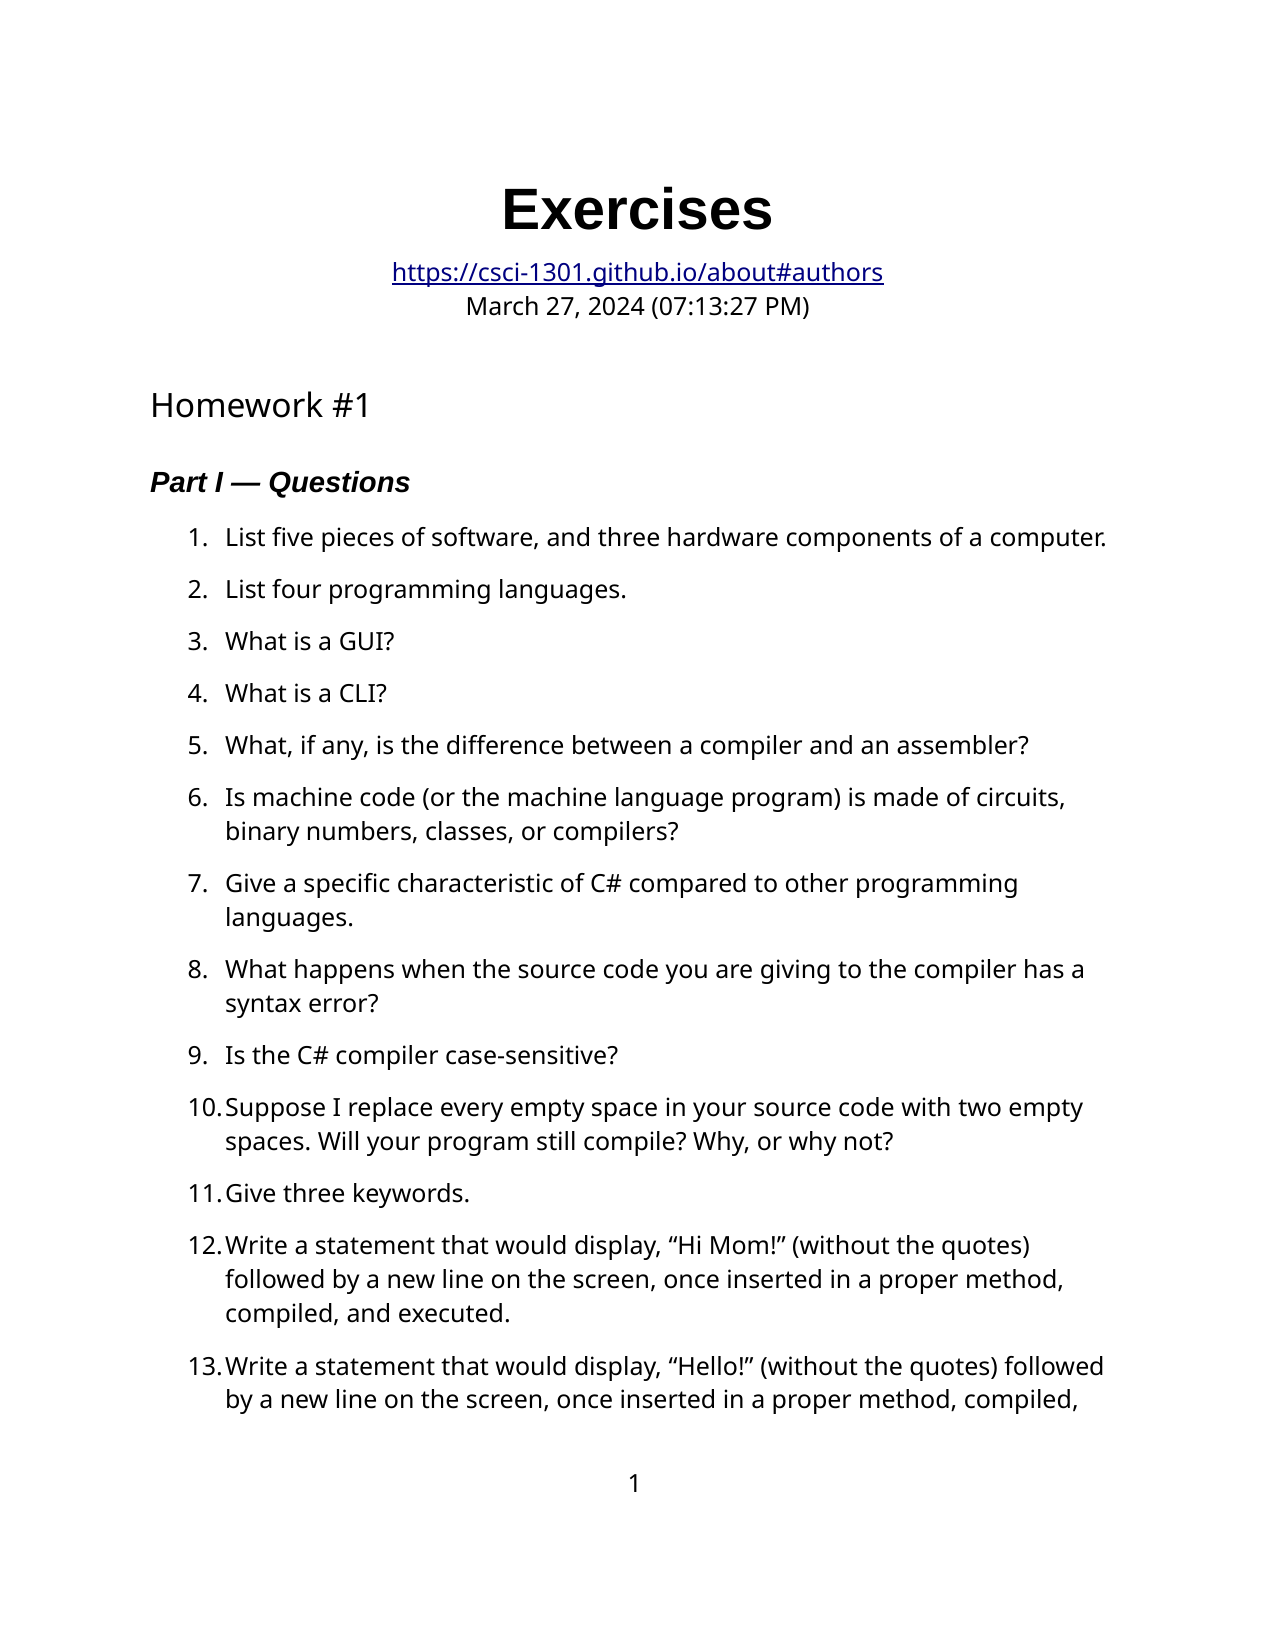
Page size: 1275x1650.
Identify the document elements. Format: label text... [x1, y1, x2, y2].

list Give a specific characteristic of C# compared to other programming languages. [187, 866, 1125, 934]
list Is the C# compiler case-sensitive? [187, 1038, 1125, 1072]
list What happens when the source code you are giving to the compiler has a syntax error? [187, 952, 1125, 1020]
list Suppose I replace every empty space in your source code with two empty spaces. Will your program still compile? Why, or why not? [187, 1090, 1125, 1158]
list List four programming languages. [187, 572, 1125, 606]
list What, if any, is the difference between a compiler and an assembler? [187, 728, 1125, 762]
list What is a GUI? [187, 624, 1125, 658]
list What is a CLI? [187, 676, 1125, 710]
subtitle Homework #1 [150, 382, 1125, 427]
subtitle Part I — Questions [150, 465, 1125, 498]
list Is machine code (or the machine language program) is made of circuits, binary numbers, classes, or compilers? [187, 780, 1125, 848]
text https://csci-1301.github.io/about#authors [150, 254, 1125, 289]
list Give three keywords. [187, 1176, 1125, 1210]
text March 27, 2024 (07:13:27 PM) [150, 289, 1125, 323]
list List five pieces of software, and three hardware components of a computer. [187, 520, 1125, 554]
list Write a statement that would display, “Hi Mom!” (without the quotes) followed by a new line on the screen, once inserted in a proper method, compiled, and executed. [187, 1228, 1125, 1330]
list Write a statement that would display, “Hello!” (without the quotes) followed by a new line on the screen, once inserted in a proper method, compiled, [187, 1348, 1125, 1416]
title Exercises [150, 175, 1125, 242]
